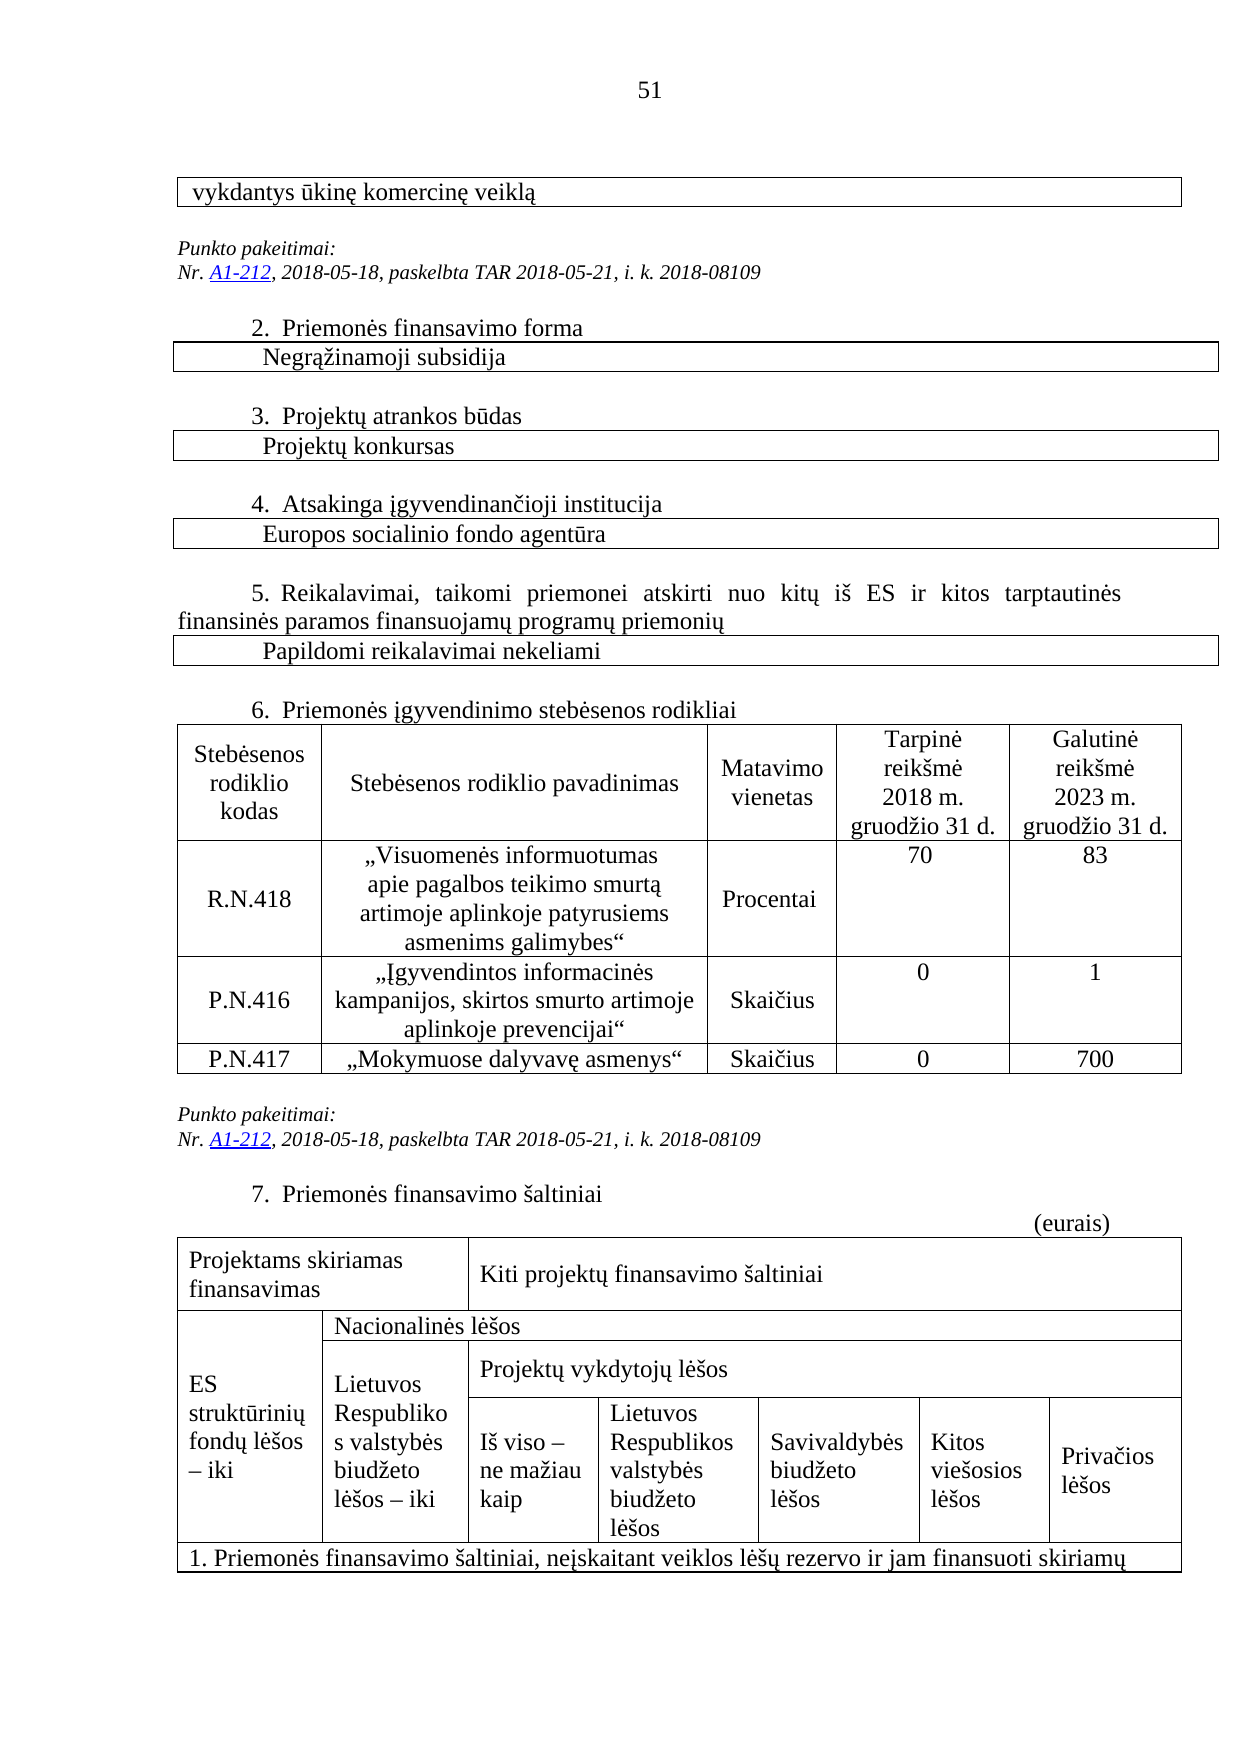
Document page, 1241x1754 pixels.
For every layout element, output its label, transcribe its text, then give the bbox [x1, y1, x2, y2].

table_cell Savivaldybės biudžeto lėšos [759, 1398, 919, 1542]
text Punkto pakeitimai: [177, 1102, 1122, 1126]
table_cell vykdantys ūkinę komercinę veiklą [178, 178, 1181, 206]
table_cell „Visuomenės informuotumas apie pagalbos teikimo smurtą artimoje aplinkoje patyrusiems asmenims galimybes“ [322, 841, 707, 956]
table_cell 83 [1010, 841, 1181, 956]
table_cell 700 [1010, 1044, 1181, 1073]
table_header Projektų konkursas [174, 431, 1218, 459]
table_cell ES struktūrinių fondų lėšos – iki [178, 1311, 322, 1542]
table_cell Procentai [708, 841, 836, 956]
table_cell 0 [837, 957, 1009, 1043]
table_cell 70 [837, 841, 1009, 956]
text 4. Atsakinga įgyvendinančioji institucija [251, 489, 1122, 518]
table_cell P.N.416 [178, 957, 321, 1043]
text 2. Priemonės finansavimo forma [251, 313, 1122, 341]
table_cell Skaičius [708, 957, 836, 1043]
table_cell Iš viso – ne mažiau kaip [469, 1398, 598, 1542]
table_cell R.N.418 [178, 841, 321, 956]
table_header Europos socialinio fondo agentūra [174, 519, 1218, 548]
text Nr. A1-212, 2018-05-18, paskelbta TAR 2018-05-21, i. k. 2018-08109 [177, 1126, 1122, 1151]
table_cell Lietuvos Respublikos valstybės biudžeto lėšos – iki [323, 1341, 468, 1542]
table_cell „Mokymuose dalyvavę asmenys“ [322, 1044, 707, 1073]
table_cell P.N.417 [178, 1044, 321, 1073]
text Nr. A1-212, 2018-05-18, paskelbta TAR 2018-05-21, i. k. 2018-08109 [177, 260, 1122, 284]
text 5. Reikalavimai, taikomi priemonei atskirti nuo kitų iš ES ir kitos tarptautinės finansinės paramos finansuojamų programų priemonių [177, 578, 1122, 635]
table_cell Lietuvos Respublikos valstybės biudžeto lėšos [599, 1398, 758, 1542]
text 6. Priemonės įgyvendinimo stebėsenos rodikliai [251, 695, 1122, 723]
table_header Negrąžinamoji subsidija [174, 343, 1218, 371]
table_cell Kitos viešosios lėšos [920, 1398, 1049, 1542]
table_cell 1 [1010, 957, 1181, 1043]
text 7. Priemonės finansavimo šaltiniai [251, 1179, 1122, 1208]
table_header Papildomi reikalavimai nekeliami [174, 636, 1218, 665]
table_cell Projektų vykdytojų lėšos [469, 1341, 1181, 1397]
table_cell „Įgyvendintos informacinės kampanijos, skirtos smurto artimoje aplinkoje prevencijai“ [322, 957, 707, 1043]
text 3. Projektų atrankos būdas [251, 401, 1122, 430]
table_cell Skaičius [708, 1044, 836, 1073]
table_header Tarpinė reikšmė 2018 m. gruodžio 31 d. [837, 725, 1009, 839]
text Punkto pakeitimai: [177, 236, 1122, 260]
table_cell Privačios lėšos [1050, 1398, 1181, 1542]
table_header Matavimo vienetas [708, 725, 836, 839]
table_cell 1. Priemonės finansavimo šaltiniai, neįskaitant veiklos lėšų rezervo ir jam finansuoti skiriamų [178, 1543, 1181, 1571]
text (eurais) [177, 1208, 1122, 1237]
table_header Stebėsenos rodiklio kodas [178, 725, 321, 839]
table_header Stebėsenos rodiklio pavadinimas [322, 725, 707, 839]
table_header Kiti projektų finansavimo šaltiniai [469, 1238, 1181, 1310]
table_header Galutinė reikšmė 2023 m. gruodžio 31 d. [1010, 725, 1181, 839]
table_cell Nacionalinės lėšos [323, 1311, 1181, 1340]
table_header Projektams skiriamas finansavimas [178, 1238, 468, 1310]
table_cell 0 [837, 1044, 1009, 1073]
